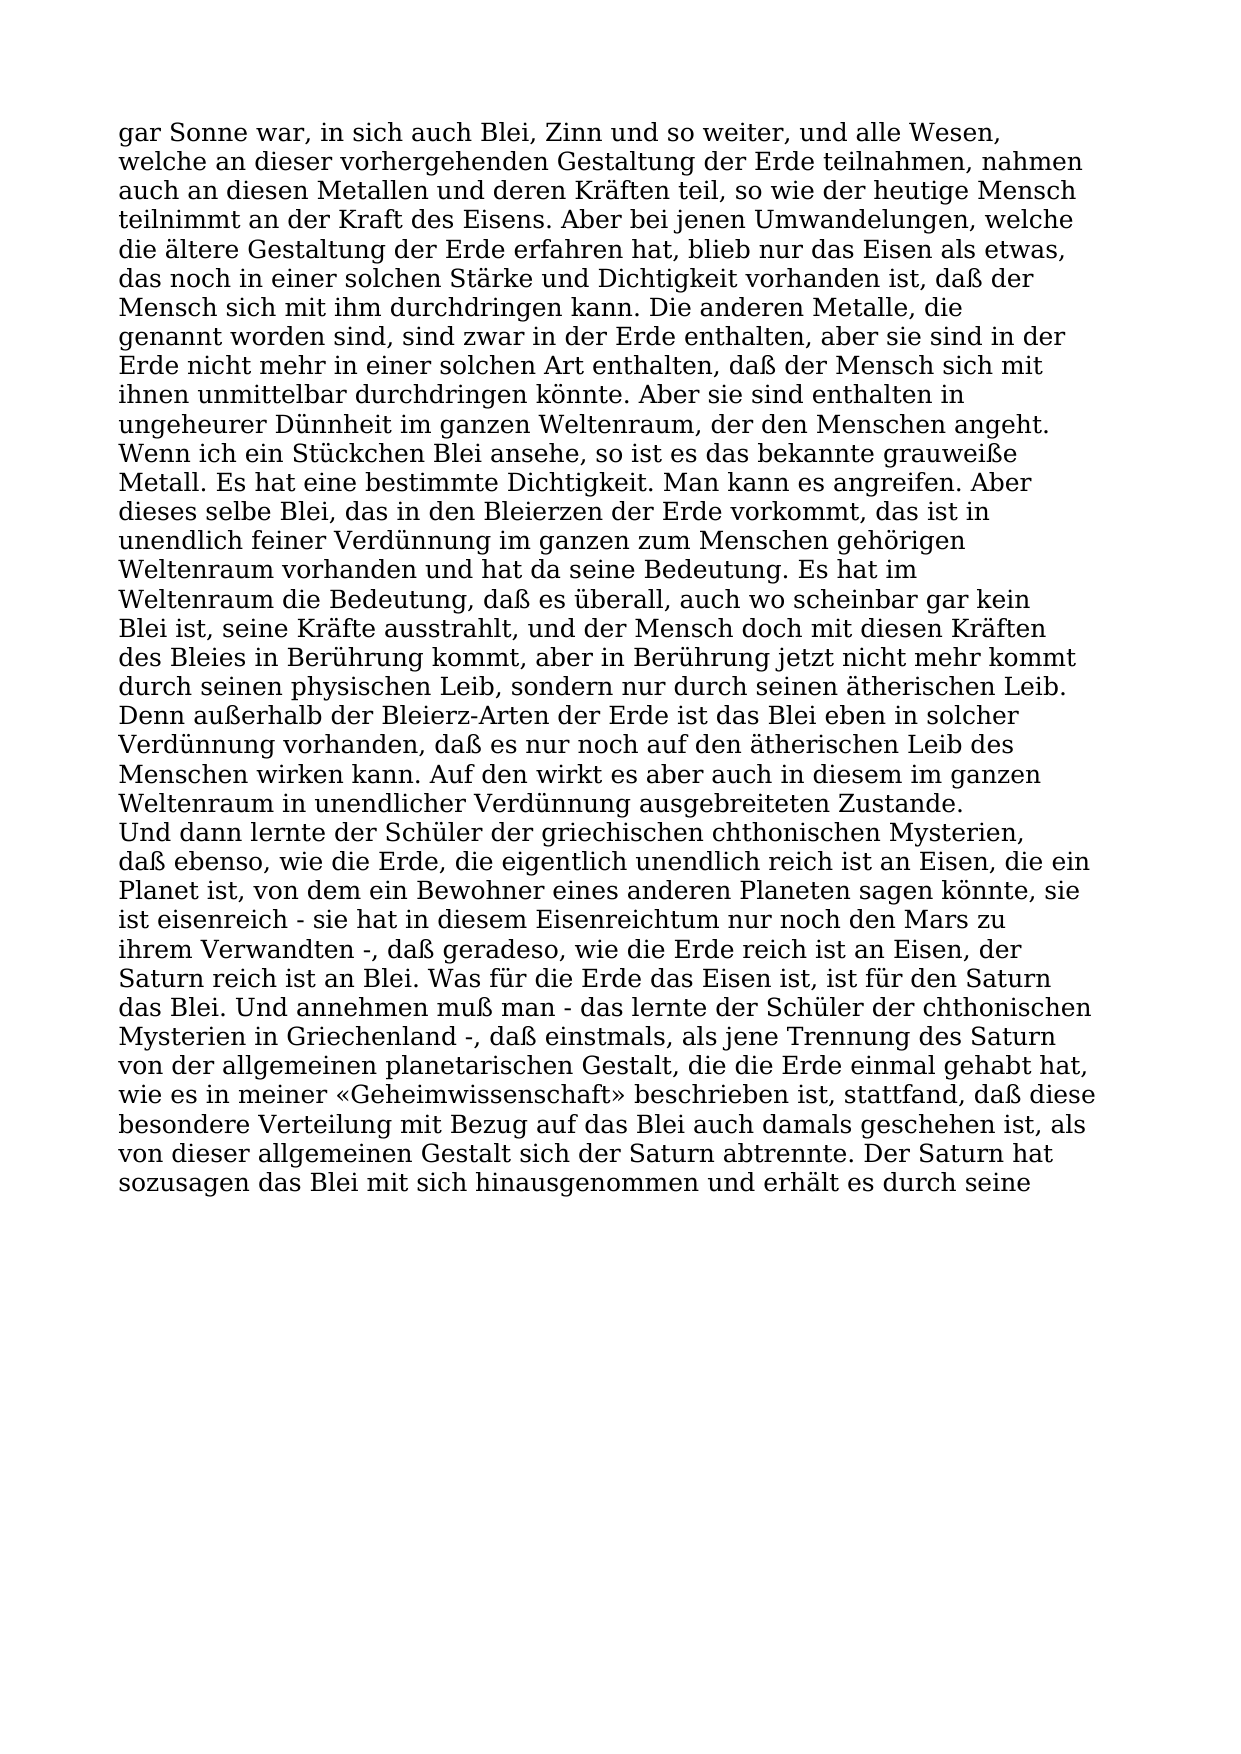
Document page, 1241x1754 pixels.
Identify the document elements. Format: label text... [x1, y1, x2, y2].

text durch seinen physischen Leib, sondern nur durch seinen ätherischen Leib. [118, 672, 1122, 701]
text Saturn reich ist an Blei. Was für die Erde das Eisen ist, ist für den Saturn [118, 964, 1122, 993]
text Denn außerhalb der Bleierz-Arten der Erde ist das Blei eben in solcher [118, 701, 1122, 731]
text Blei ist, seine Kräfte ausstrahlt, und der Mensch doch mit diesen Kräften [118, 614, 1122, 643]
text ist eisenreich - sie hat in diesem Eisenreichtum nur noch den Mars zu [118, 906, 1122, 935]
text daß ebenso, wie die Erde, die eigentlich unendlich reich ist an Eisen, die ein [118, 847, 1122, 876]
text unendlich feiner Verdünnung im ganzen zum Menschen gehörigen [118, 526, 1122, 556]
text genannt worden sind, sind zwar in der Erde enthalten, aber sie sind in der [118, 322, 1122, 351]
text Erde nicht mehr in einer solchen Art enthalten, daß der Mensch sich mit [118, 351, 1122, 381]
text gar Sonne war, in sich auch Blei, Zinn und so weiter, und alle Wesen, [118, 118, 1122, 147]
text besondere Verteilung mit Bezug auf das Blei auch damals geschehen ist, als [118, 1110, 1122, 1139]
text Weltenraum vorhanden und hat da seine Bedeutung. Es hat im [118, 556, 1122, 585]
text des Bleies in Berührung kommt, aber in Berührung jetzt nicht mehr kommt [118, 643, 1122, 672]
text Wenn ich ein Stückchen Blei ansehe, so ist es das bekannte grauweiße [118, 439, 1122, 468]
text von dieser allgemeinen Gestalt sich der Saturn abtrennte. Der Saturn hat [118, 1139, 1122, 1168]
text Mysterien in Griechenland -, daß einstmals, als jene Trennung des Saturn [118, 1022, 1122, 1051]
text Verdünnung vorhanden, daß es nur noch auf den ätherischen Leib des [118, 731, 1122, 760]
text Weltenraum die Bedeutung, daß es überall, auch wo scheinbar gar kein [118, 585, 1122, 614]
text die ältere Gestaltung der Erde erfahren hat, blieb nur das Eisen als etwas, [118, 235, 1122, 264]
text wie es in meiner «Geheimwissenschaft» beschrieben ist, stattfand, daß diese [118, 1081, 1122, 1110]
text von der allgemeinen planetarischen Gestalt, die die Erde einmal gehabt hat, [118, 1051, 1122, 1081]
text das Blei. Und annehmen muß man - das lernte der Schüler der chthonischen [118, 993, 1122, 1022]
text dieses selbe Blei, das in den Bleierzen der Erde vorkommt, das ist in [118, 497, 1122, 526]
text Metall. Es hat eine bestimmte Dichtigkeit. Man kann es angreifen. Aber [118, 468, 1122, 497]
text teilnimmt an der Kraft des Eisens. Aber bei jenen Umwandelungen, welche [118, 206, 1122, 235]
text auch an diesen Metallen und deren Kräften teil, so wie der heutige Mensch [118, 176, 1122, 206]
text ihnen unmittelbar durchdringen könnte. Aber sie sind enthalten in [118, 381, 1122, 410]
text welche an dieser vorhergehenden Gestaltung der Erde teilnahmen, nahmen [118, 147, 1122, 176]
text Planet ist, von dem ein Bewohner eines anderen Planeten sagen könnte, sie [118, 876, 1122, 906]
text Mensch sich mit ihm durchdringen kann. Die anderen Metalle, die [118, 293, 1122, 322]
text das noch in einer solchen Stärke und Dichtigkeit vorhanden ist, daß der [118, 264, 1122, 293]
text Menschen wirken kann. Auf den wirkt es aber auch in diesem im ganzen [118, 760, 1122, 789]
text ihrem Verwandten -, daß geradeso, wie die Erde reich ist an Eisen, der [118, 935, 1122, 964]
text sozusagen das Blei mit sich hinausgenommen und erhält es durch seine [118, 1168, 1122, 1197]
text Und dann lernte der Schüler der griechischen chthonischen Mysterien, [118, 818, 1122, 847]
text ungeheurer Dünnheit im ganzen Weltenraum, der den Menschen angeht. [118, 410, 1122, 439]
text Weltenraum in unendlicher Verdünnung ausgebreiteten Zustande. [118, 789, 1122, 818]
